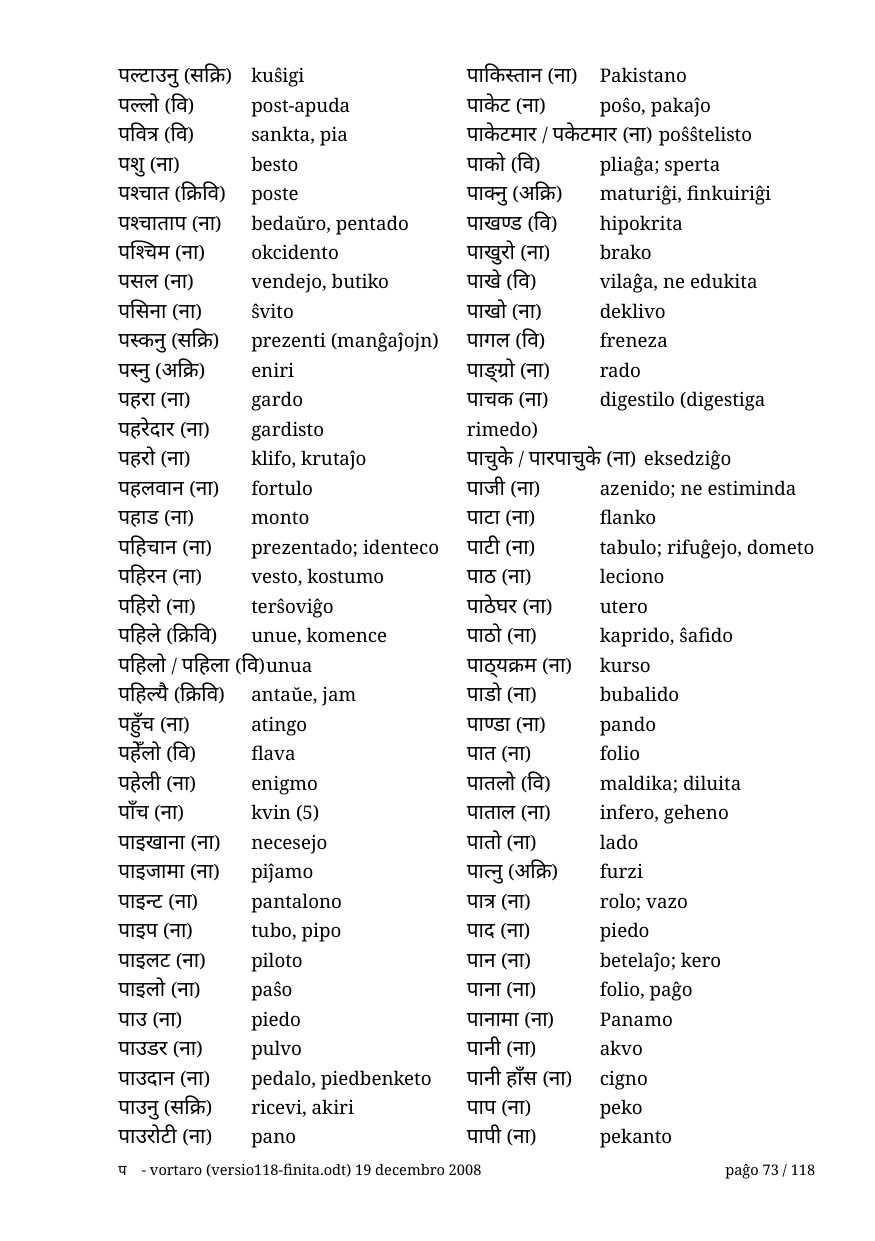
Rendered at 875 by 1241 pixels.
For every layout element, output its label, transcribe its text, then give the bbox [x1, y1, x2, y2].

text पहरेदार (ना) gardisto [118, 413, 467, 442]
text पसिना (ना) ŝvito [118, 295, 467, 324]
text पाद (ना) piedo [467, 914, 815, 943]
text पस्कनु (सक्रि) prezenti (manĝaĵojn) [118, 324, 467, 354]
text पहरो (ना) klifo, krutaĵo [118, 442, 467, 472]
text पाटी (ना) tabulo; rifuĝejo, dometo [467, 531, 815, 560]
text पाखुरो (ना) brako [467, 236, 815, 265]
text पाटा (ना) flanko [467, 501, 815, 531]
text पाकेट (ना) poŝo, pakaĵo [467, 88, 815, 118]
text पहिलो / पहिला (वि) unua [118, 649, 467, 678]
text पाउरोटी (ना) pano [118, 1120, 467, 1150]
text पानी हाँस (ना) cigno [467, 1061, 815, 1091]
text पाकेटमार / पकेटमार (ना) poŝŝtelisto [467, 118, 815, 147]
text पाउदान (ना) pedalo, piedbenketo [118, 1061, 467, 1091]
text पाकिस्तान (ना) Pakistano [467, 59, 815, 88]
text पाउनु (सक्रि) ricevi, akiri [118, 1091, 467, 1120]
text पानामा (ना) Panamo [467, 1002, 815, 1032]
text पाण्डा (ना) pando [467, 708, 815, 737]
text पाइजामा (ना) piĵamo [118, 855, 467, 884]
text पाउडर (ना) pulvo [118, 1032, 467, 1061]
text पहुँच (ना) atingo [118, 708, 467, 737]
text पशु (ना) besto [118, 147, 467, 177]
text पहाड (ना) monto [118, 501, 467, 531]
text पाठेघर (ना) utero [467, 590, 815, 619]
text पहलवान (ना) fortulo [118, 472, 467, 501]
text पान (ना) betelaĵo; kero [467, 943, 815, 973]
text पापी (ना) pekanto [467, 1120, 815, 1150]
text पाठ्यक्रम (ना) kurso [467, 649, 815, 678]
text पहेली (ना) enigmo [118, 767, 467, 796]
text पसल (ना) vendejo, butiko [118, 265, 467, 295]
text पहिल्यै (क्रिवि) antaŭe, jam [118, 678, 467, 708]
text पात (ना) folio [467, 737, 815, 767]
text पात्र (ना) rolo; vazo [467, 884, 815, 914]
text पाखो (ना) deklivo [467, 295, 815, 324]
text पहिरन (ना) vesto, kostumo [118, 560, 467, 590]
text पहिरो (ना) terŝoviĝo [118, 590, 467, 619]
text पाखे (वि) vilaĝa, ne edukita [467, 265, 815, 295]
text पानी (ना) akvo [467, 1032, 815, 1061]
text पश्‍चिम (ना) okcidento [118, 236, 467, 265]
text पाडो (ना) bubalido [467, 678, 815, 708]
text पाताल (ना) infero, geheno [467, 796, 815, 826]
text पाठो (ना) kaprido, ŝafido [467, 619, 815, 649]
text पाउ (ना) piedo [118, 1002, 467, 1032]
text पहिचान (ना) prezentado; identeco [118, 531, 467, 560]
text पाना (ना) folio, paĝo [467, 973, 815, 1002]
text पस्नु (अक्रि) eniri [118, 354, 467, 383]
text पहेँलो (वि) flava [118, 737, 467, 767]
text पश्‍चाताप (ना) bedaŭro, pentado [118, 206, 467, 236]
text पाक्नु (अक्रि) maturiĝi, finkuiriĝi [467, 177, 815, 206]
text पाइखाना (ना) necesejo [118, 826, 467, 855]
text पल्टाउनु (सक्रि) kuŝigi [118, 59, 467, 88]
text पवित्र (वि) sankta, pia [118, 118, 467, 147]
text पहरा (ना) gardo [118, 383, 467, 413]
text पाइलो (ना) paŝo [118, 973, 467, 1002]
text पात्‍नु (अक्रि) furzi [467, 855, 815, 884]
text पहिले (क्रिवि) unue, komence [118, 619, 467, 649]
text पाङ्ग्रो (ना) rado [467, 354, 815, 383]
text पाँच (ना) kvin (5) [118, 796, 467, 826]
text पाइलट (ना) piloto [118, 943, 467, 973]
text पाको (वि) pliaĝa; sperta [467, 147, 815, 177]
text पल्लो (वि) post-apuda [118, 88, 467, 118]
text पाइन्ट (ना) pantalono [118, 884, 467, 914]
text पागल (वि) freneza [467, 324, 815, 354]
text पातलो (वि) maldika; diluita [467, 767, 815, 796]
text पश्‍चात (क्रिवि) poste [118, 177, 467, 206]
text पाचुके / पारपाचुके (ना) eksedziĝo [467, 442, 815, 472]
text पातो (ना) lado [467, 826, 815, 855]
text पाखण्ड (वि) hipokrita [467, 206, 815, 236]
text पाचक (ना) digestilo (digestiga rimedo) [467, 383, 815, 442]
text पाइप (ना) tubo, pipo [118, 914, 467, 943]
text पाठ (ना) leciono [467, 560, 815, 590]
text पाप (ना) peko [467, 1091, 815, 1120]
text पाजी (ना) azenido; ne estiminda [467, 472, 815, 501]
